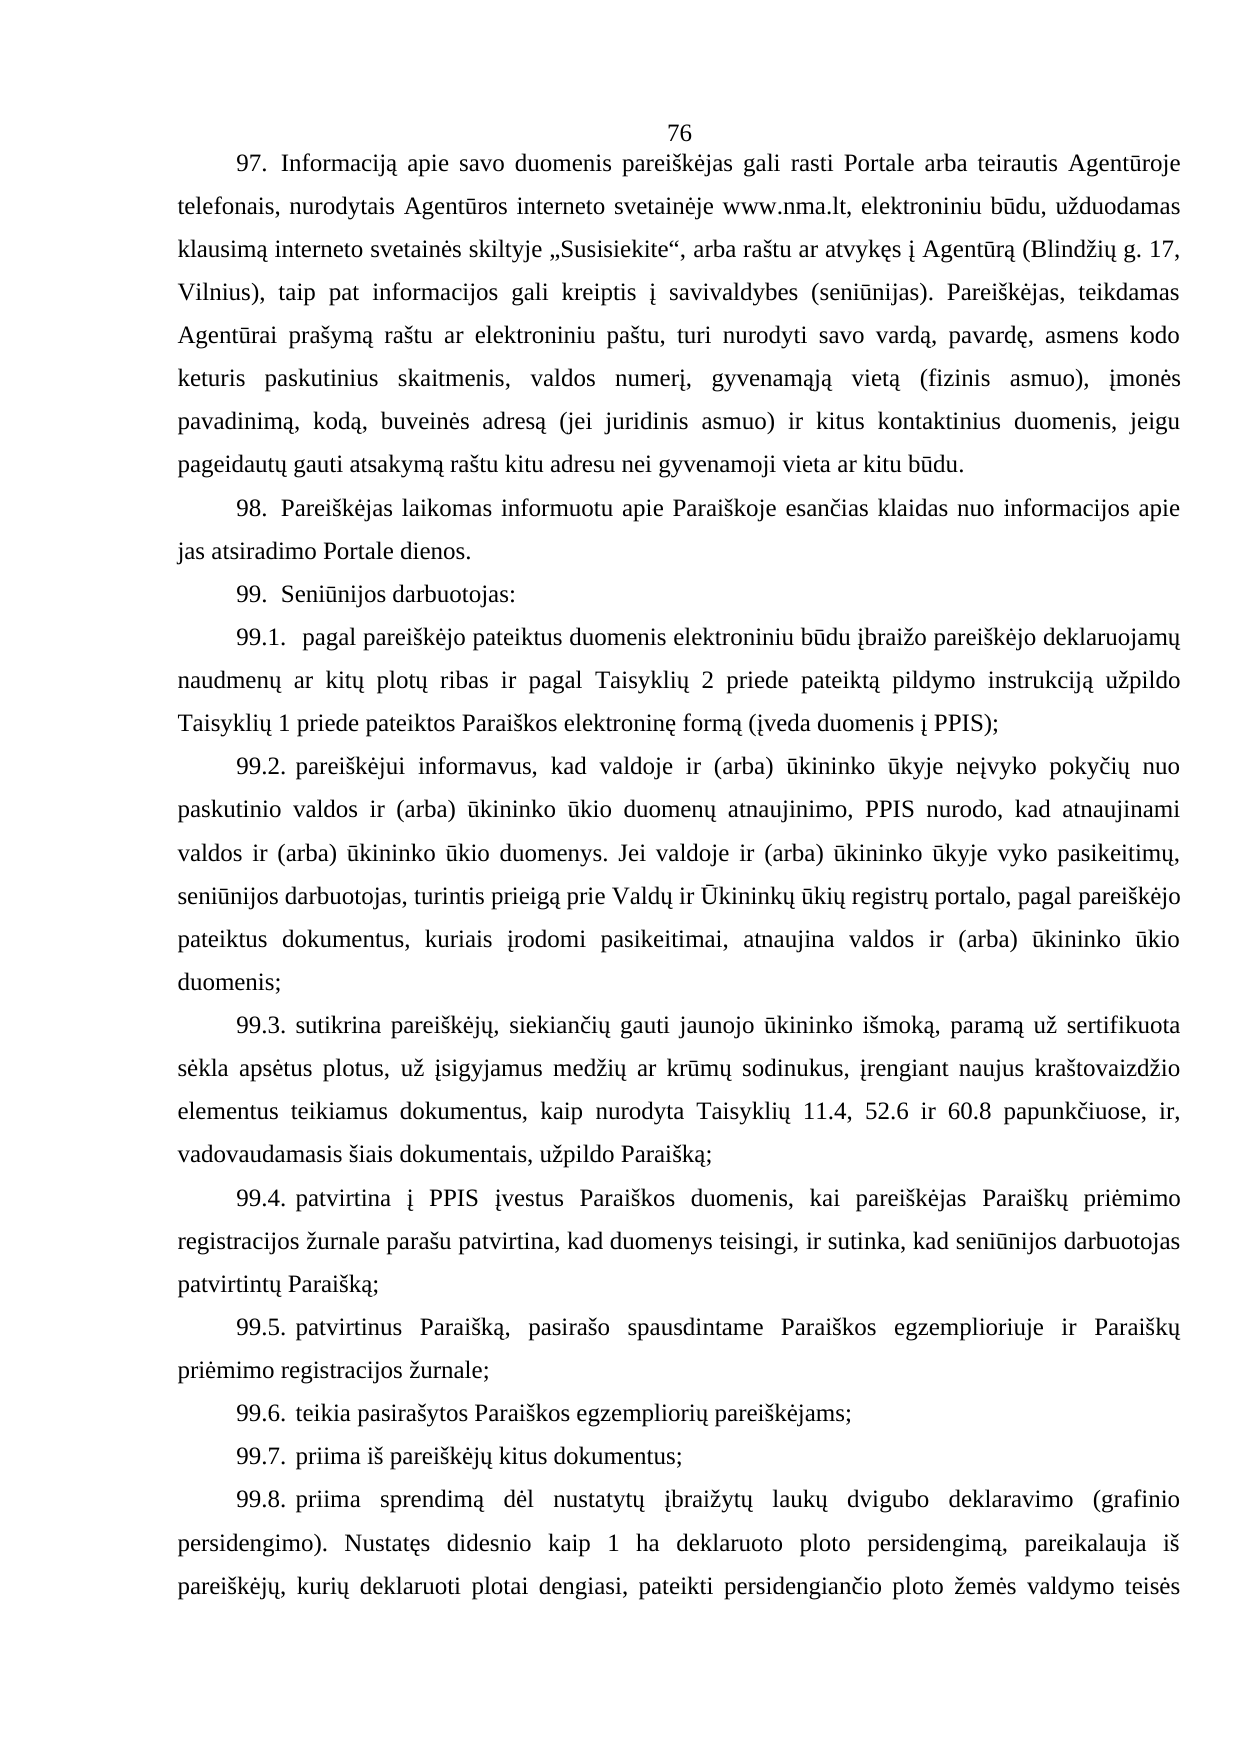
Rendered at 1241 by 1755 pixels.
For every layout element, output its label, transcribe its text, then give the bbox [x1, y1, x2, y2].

text 99.5. patvirtinus Paraišką, pasirašo spausdintame Paraiškos egzemplioriuje ir Paraiškų priėmimo registracijos žurnale; [177, 1312, 1181, 1384]
text 99.6. teikia pasirašytos Paraiškos egzempliorių pareiškėjams; [177, 1398, 1181, 1427]
text 99.3. sutikrina pareiškėjų, siekiančių gauti jaunojo ūkininko išmoką, paramą už sertifikuota sėkla apsėtus plotus, už įsigyjamus medžių ar krūmų sodinukus, įrengiant naujus kraštovaizdžio elementus teikiamus dokumentus, kaip nurodyta Taisyklių 11.4, 52.6 ir 60.8 papunkčiuose, ir, vadovaudamasis šiais dokumentais, užpildo Paraišką; [177, 1010, 1181, 1168]
text 97. Informaciją apie savo duomenis pareiškėjas gali rasti Portale arba teirautis Agentūroje telefonais, nurodytais Agentūros interneto svetainėje www.nma.lt, elektroniniu būdu, užduodamas klausimą interneto svetainės skiltyje „Susisiekite“, arba raštu ar atvykęs į Agentūrą (Blindžių g. 17, Vilnius), taip pat informacijos gali kreiptis į savivaldybes (seniūnijas). Pareiškėjas, teikdamas Agentūrai prašymą raštu ar elektroniniu paštu, turi nurodyti savo vardą, pavardę, asmens kodo keturis paskutinius skaitmenis, valdos numerį, gyvenamąją vietą (fizinis asmuo), įmonės pavadinimą, kodą, buveinės adresą (jei juridinis asmuo) ir kitus kontaktinius duomenis, jeigu pageidautų gauti atsakymą raštu kitu adresu nei gyvenamoji vieta ar kitu būdu. [177, 148, 1181, 478]
text 99. Seniūnijos darbuotojas: [177, 579, 1181, 608]
text 98. Pareiškėjas laikomas informuotu apie Paraiškoje esančias klaidas nuo informacijos apie jas atsiradimo Portale dienos. [177, 493, 1181, 564]
text 99.7. priima iš pareiškėjų kitus dokumentus; [177, 1441, 1181, 1470]
text 99.2. pareiškėjui informavus, kad valdoje ir (arba) ūkininko ūkyje neįvyko pokyčių nuo paskutinio valdos ir (arba) ūkininko ūkio duomenų atnaujinimo, PPIS nurodo, kad atnaujinami valdos ir (arba) ūkininko ūkio duomenys. Jei valdoje ir (arba) ūkininko ūkyje vyko pasikeitimų, seniūnijos darbuotojas, turintis prieigą prie Valdų ir Ūkininkų ūkių registrų portalo, pagal pareiškėjo pateiktus dokumentus, kuriais įrodomi pasikeitimai, atnaujina valdos ir (arba) ūkininko ūkio duomenis; [177, 751, 1181, 996]
text 99.4. patvirtina į PPIS įvestus Paraiškos duomenis, kai pareiškėjas Paraiškų priėmimo registracijos žurnale parašu patvirtina, kad duomenys teisingi, ir sutinka, kad seniūnijos darbuotojas patvirtintų Paraišką; [177, 1183, 1181, 1298]
text 99.8. priima sprendimą dėl nustatytų įbraižytų laukų dvigubo deklaravimo (grafinio persidengimo). Nustatęs didesnio kaip 1 ha deklaruoto ploto persidengimą, pareikalauja iš pareiškėjų, kurių deklaruoti plotai dengiasi, pateikti persidengiančio ploto žemės valdymo teisės [177, 1484, 1181, 1599]
text 99.1. pagal pareiškėjo pateiktus duomenis elektroniniu būdu įbraižo pareiškėjo deklaruojamų naudmenų ar kitų plotų ribas ir pagal Taisyklių 2 priede pateiktą pildymo instrukciją užpildo Taisyklių 1 priede pateiktos Paraiškos elektroninę formą (įveda duomenis į PPIS); [177, 622, 1181, 737]
